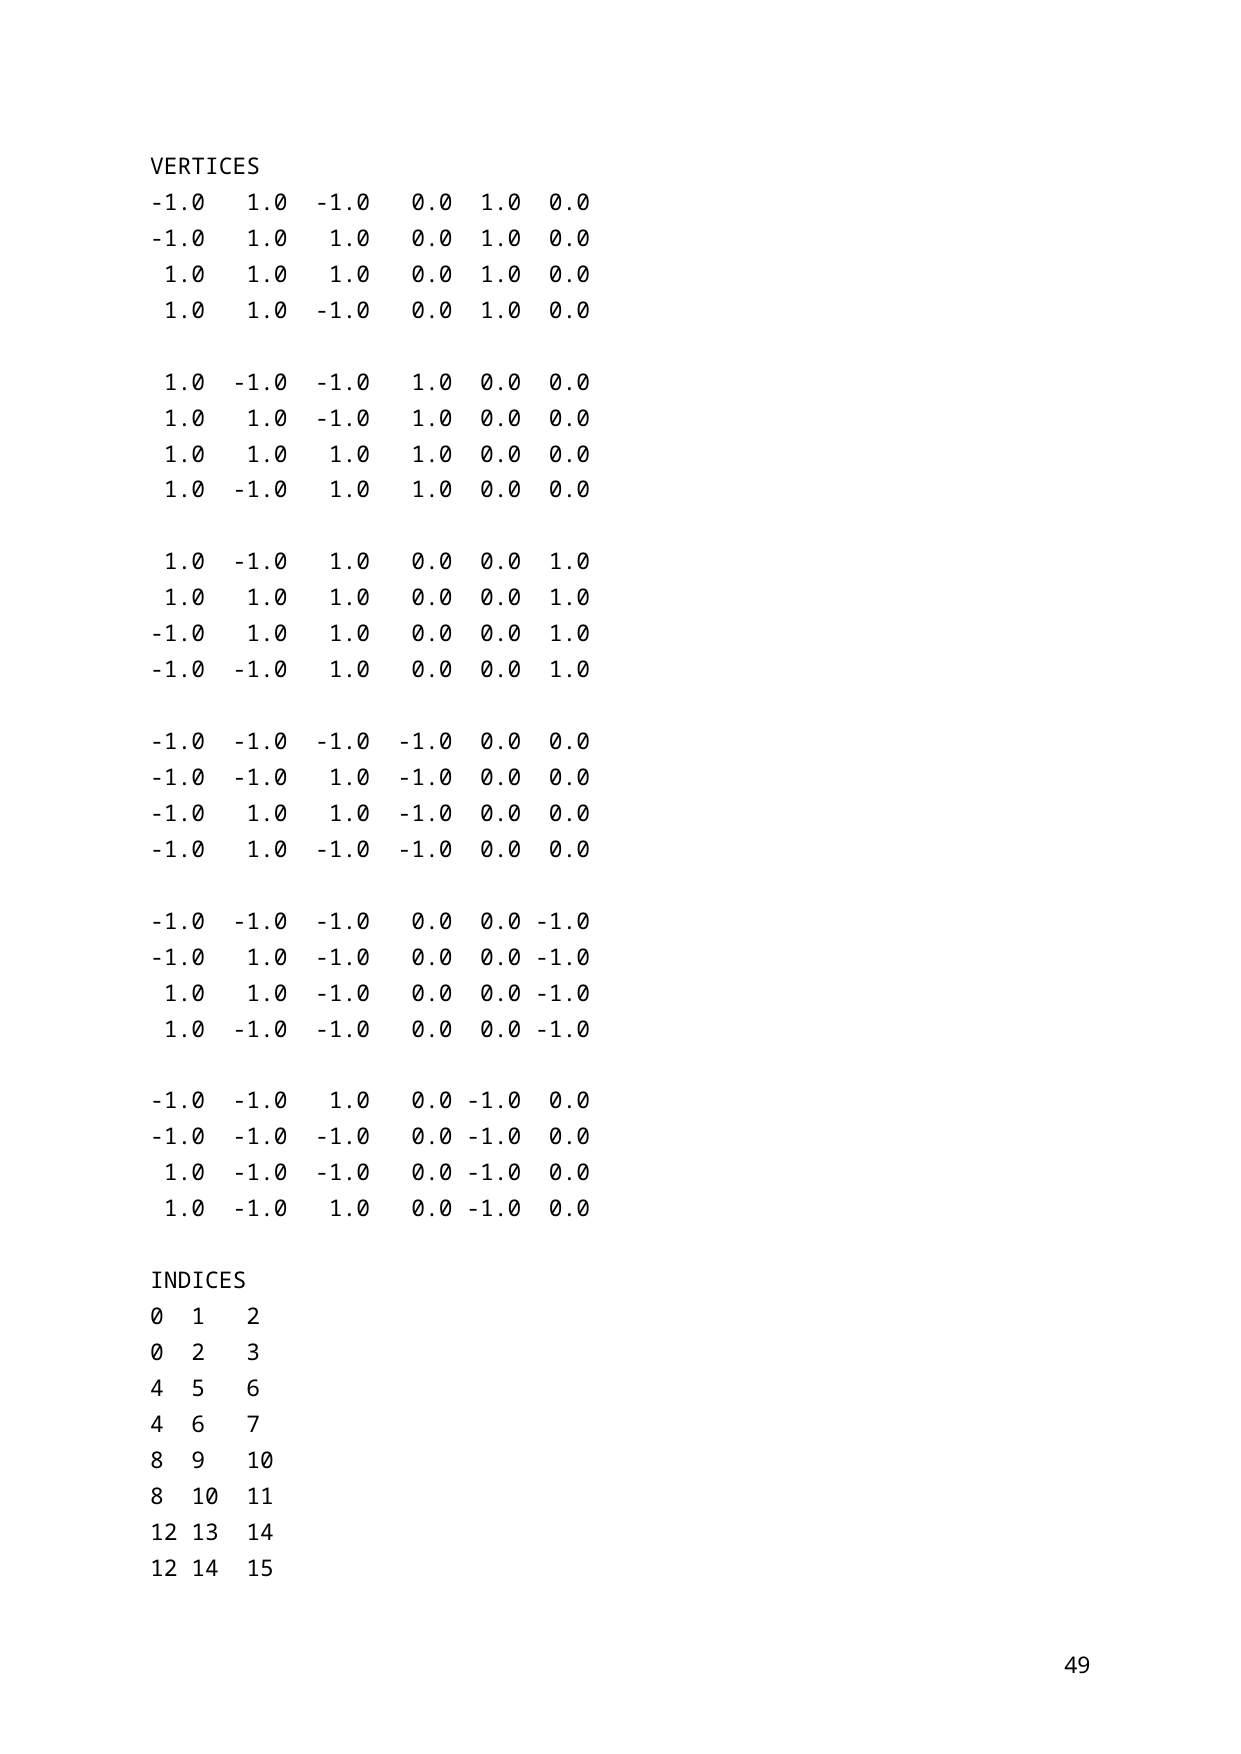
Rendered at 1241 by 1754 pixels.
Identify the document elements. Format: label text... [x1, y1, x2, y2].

text 1.0 1.0 -1.0 0.0 0.0 -1.0 [150, 977, 1090, 1008]
text 12 14 15 [150, 1552, 1090, 1583]
text -1.0 -1.0 -1.0 0.0 -1.0 0.0 [150, 1120, 1090, 1152]
text 12 13 14 [150, 1516, 1090, 1547]
text 1.0 -1.0 1.0 1.0 0.0 0.0 [150, 473, 1090, 505]
text VERTICES [150, 150, 1090, 181]
text -1.0 1.0 -1.0 0.0 1.0 0.0 [150, 186, 1090, 217]
text 1.0 -1.0 1.0 0.0 0.0 1.0 [150, 545, 1090, 577]
text 1.0 1.0 1.0 0.0 0.0 1.0 [150, 581, 1090, 612]
text 8 10 11 [150, 1480, 1090, 1511]
text -1.0 1.0 1.0 -1.0 0.0 0.0 [150, 797, 1090, 828]
text 1.0 -1.0 -1.0 1.0 0.0 0.0 [150, 366, 1090, 397]
text 1.0 1.0 1.0 0.0 1.0 0.0 [150, 258, 1090, 289]
text 4 5 6 [150, 1372, 1090, 1403]
text 1.0 -1.0 1.0 0.0 -1.0 0.0 [150, 1192, 1090, 1223]
text 0 1 2 [150, 1300, 1090, 1331]
text -1.0 1.0 1.0 0.0 0.0 1.0 [150, 617, 1090, 648]
text 0 2 3 [150, 1336, 1090, 1367]
text -1.0 -1.0 1.0 0.0 0.0 1.0 [150, 653, 1090, 684]
text -1.0 1.0 -1.0 0.0 0.0 -1.0 [150, 941, 1090, 972]
text -1.0 1.0 -1.0 -1.0 0.0 0.0 [150, 833, 1090, 864]
text 8 9 10 [150, 1444, 1090, 1475]
text 1.0 1.0 1.0 1.0 0.0 0.0 [150, 437, 1090, 469]
text 1.0 1.0 -1.0 1.0 0.0 0.0 [150, 402, 1090, 433]
text INDICES [150, 1264, 1090, 1295]
text -1.0 1.0 1.0 0.0 1.0 0.0 [150, 222, 1090, 253]
text 1.0 -1.0 -1.0 0.0 0.0 -1.0 [150, 1012, 1090, 1044]
text 1.0 -1.0 -1.0 0.0 -1.0 0.0 [150, 1156, 1090, 1187]
text 1.0 1.0 -1.0 0.0 1.0 0.0 [150, 294, 1090, 325]
text 4 6 7 [150, 1408, 1090, 1439]
text -1.0 -1.0 1.0 0.0 -1.0 0.0 [150, 1084, 1090, 1116]
text -1.0 -1.0 1.0 -1.0 0.0 0.0 [150, 761, 1090, 792]
text -1.0 -1.0 -1.0 0.0 0.0 -1.0 [150, 905, 1090, 936]
text -1.0 -1.0 -1.0 -1.0 0.0 0.0 [150, 725, 1090, 756]
